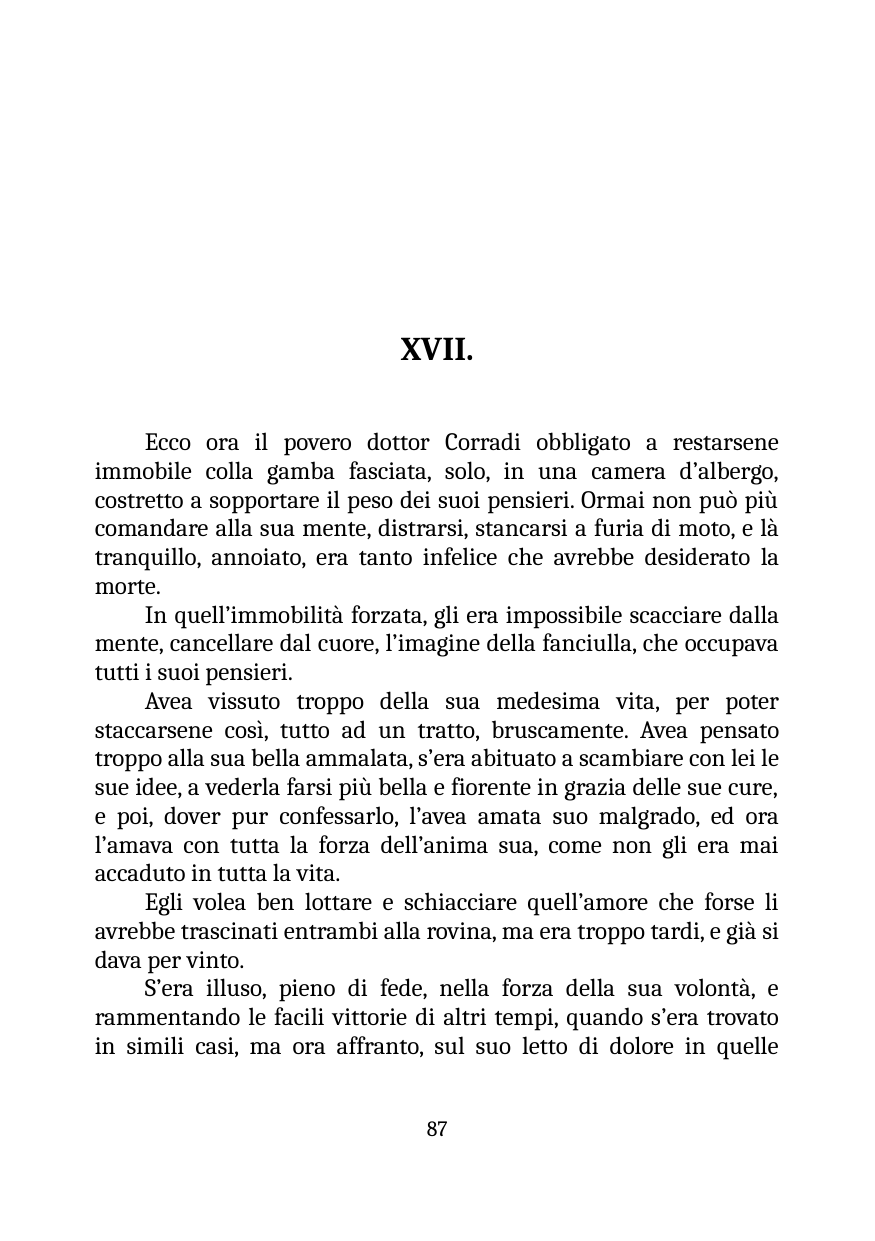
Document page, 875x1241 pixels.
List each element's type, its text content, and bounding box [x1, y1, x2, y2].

text Avea vissuto troppo della sua medesima vita, per poter staccarsene così, tutto ad un tratto, bruscamente. Avea pensato troppo alla sua bella ammalata, s’era abituato a scambiare con lei le sue idee, a vederla farsi più bella e fiorente in grazia delle sue cure, e poi, dover pur confessarlo, l’avea amata suo malgrado, ed ora l’amava con tutta la forza dell’anima sua, come non gli era mai accaduto in tutta la vita. [94, 687, 779, 888]
text S’era illuso, pieno di fede, nella forza della sua volontà, e rammentando le facili vittorie di altri tempi, quando s’era trovato in simili casi, ma ora affranto, sul suo letto di dolore in quelle [94, 974, 779, 1061]
subtitle XVII. [94, 331, 779, 369]
text Egli volea ben lottare e schiacciare quell’amore che forse li avrebbe trascinati entrambi alla rovina, ma era troppo tardi, e già si dava per vinto. [94, 888, 779, 974]
text In quell’immobilità forzata, gli era impossibile scacciare dalla mente, cancellare dal cuore, l’imagine della fanciulla, che occupava tutti i suoi pensieri. [94, 601, 779, 687]
text Ecco ora il povero dottor Corradi obbligato a restarsene immobile colla gamba fasciata, solo, in una camera d’albergo, costretto a sopportare il peso dei suoi pensieri. Ormai non può più comandare alla sua mente, distrarsi, stancarsi a furia di moto, e là tranquillo, annoiato, era tanto infelice che avrebbe desiderato la morte. [94, 428, 779, 601]
